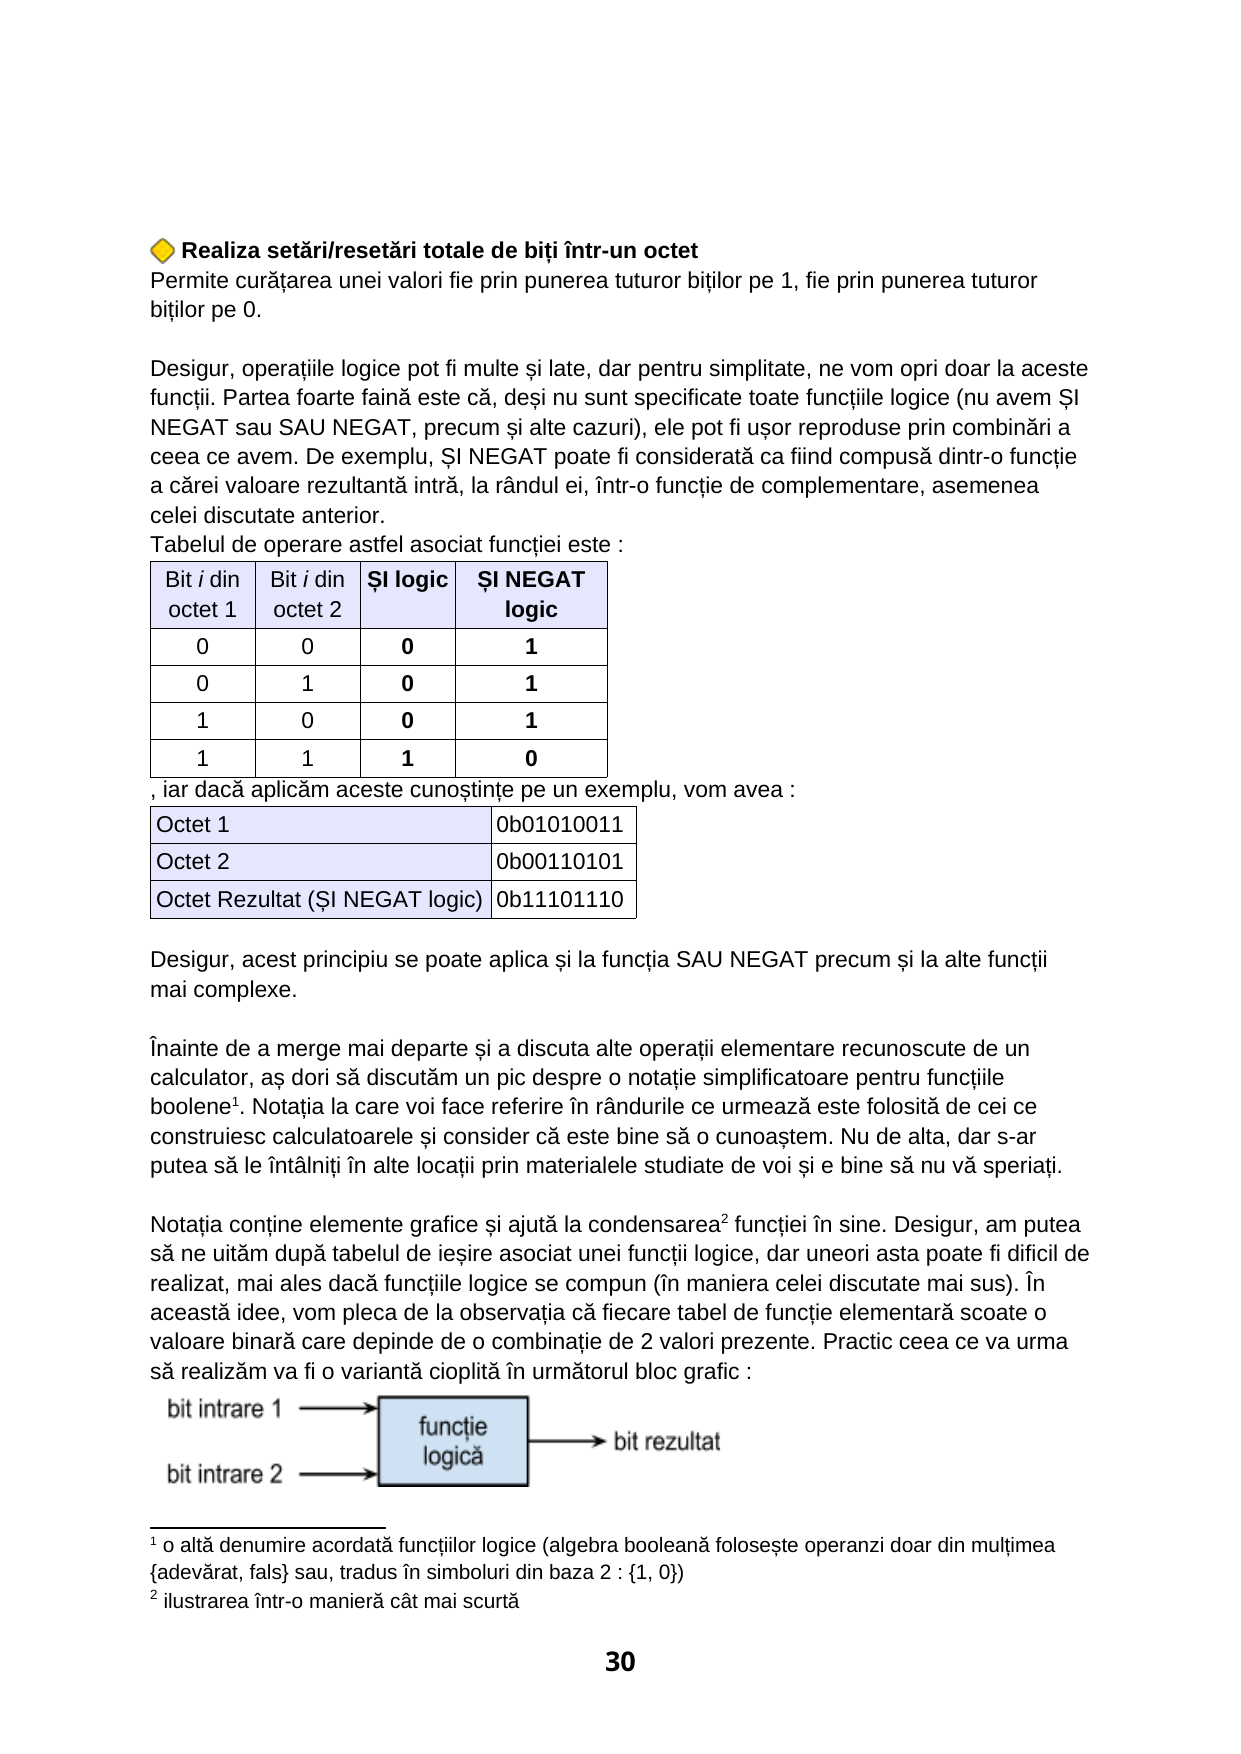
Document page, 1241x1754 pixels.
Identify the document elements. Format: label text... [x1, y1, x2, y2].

table_cell 1 [151, 740, 255, 777]
picture [150, 238, 175, 264]
text Desigur, acest principiu se poate aplica și la funcția SAU NEGAT precum și la alte funcții mai complexe. [150, 947, 1091, 1002]
text Permite curățarea unei valori fie prin punerea tuturor biților pe 1, fie prin punerea tuturor biților pe 0. [150, 267, 1091, 322]
table_cell 0 [361, 703, 455, 739]
table_header Bit i din octet 2 [256, 562, 360, 628]
table_cell 1 [456, 629, 607, 665]
table_cell 0b11101110 [492, 881, 636, 918]
text ilustrarea într-o manieră cât mai scurtă [150, 1587, 1091, 1613]
table_cell 1 [456, 666, 607, 702]
table_cell 0 [456, 740, 607, 777]
table_cell 0 [361, 629, 455, 665]
table_cell Octet 2 [151, 844, 491, 880]
table_cell 0 [151, 666, 255, 702]
text Realiza setări/resetări totale de biți într-un octet [175, 238, 1091, 264]
table_cell 1 [256, 666, 360, 702]
table_cell 0 [151, 629, 255, 665]
text o altă denumire acordată funcțiilor logice (algebra booleană folosește operanzi doar din mulțimea {adevărat, fals} sau, tradus în simboluri din baza 2 : {1, 0}) [150, 1534, 1091, 1584]
table_header Octet 1 [151, 807, 491, 843]
table_header 0b01010011 [492, 807, 636, 843]
picture [150, 1387, 721, 1487]
table_header Bit i din octet 1 [151, 562, 255, 628]
table_header ȘI logic [361, 562, 455, 628]
table_cell 0b00110101 [492, 844, 636, 880]
text , iar dacă aplicăm aceste cunoștințe pe un exemplu, vom avea : [150, 777, 1091, 802]
table_cell 0 [361, 666, 455, 702]
text Tabelul de operare astfel asociat funcției este : [150, 532, 1091, 557]
table_header ȘI NEGAT logic [456, 562, 607, 628]
text Înainte de a merge mai departe și a discuta alte operații elementare recunoscute de un calculator, aș dori să discutăm un pic despre o notație simplificatoare pentru funcțiile boolene. Notația la care voi face referire în rândurile ce urmează este folosită de cei ce construiesc calculatoarele și consider că este bine să o cunoaștem. Nu de alta, dar s-ar putea să le întâlniți în alte locații prin materialele studiate de voi și e bine să nu vă speriați. [150, 1035, 1091, 1178]
table_cell Octet Rezultat (ȘI NEGAT logic) [151, 881, 491, 918]
table_cell 1 [256, 740, 360, 777]
table_cell 1 [151, 703, 255, 739]
table_cell 0 [256, 703, 360, 739]
table_cell 0 [256, 629, 360, 665]
table_cell 1 [361, 740, 455, 777]
text Notația conține elemente grafice și ajută la condensarea funcției în sine. Desigur, am putea să ne uităm după tabelul de ieșire asociat unei funcții logice, dar uneori asta poate fi dificil de realizat, mai ales dacă funcțiile logice se compun (în maniera celei discutate mai sus). În această idee, vom pleca de la observația că fiecare tabel de funcție elementară scoate o valoare binară care depinde de o combinație de 2 valori prezente. Practic ceea ce va urma să realizăm va fi o variantă cioplită în următorul bloc grafic : [150, 1211, 1091, 1384]
table_cell 1 [456, 703, 607, 739]
text Desigur, operațiile logice pot fi multe și late, dar pentru simplitate, ne vom opri doar la aceste funcții. Partea foarte faină este că, deși nu sunt specificate toate funcțiile logice (nu avem ȘI NEGAT sau SAU NEGAT, precum și alte cazuri), ele pot fi ușor reproduse prin combinări a ceea ce avem. De exemplu, ȘI NEGAT poate fi considerată ca fiind compusă dintr-o funcție a cărei valoare rezultantă intră, la rândul ei, într-o funcție de complementare, asemenea celei discutate anterior. [150, 356, 1091, 528]
